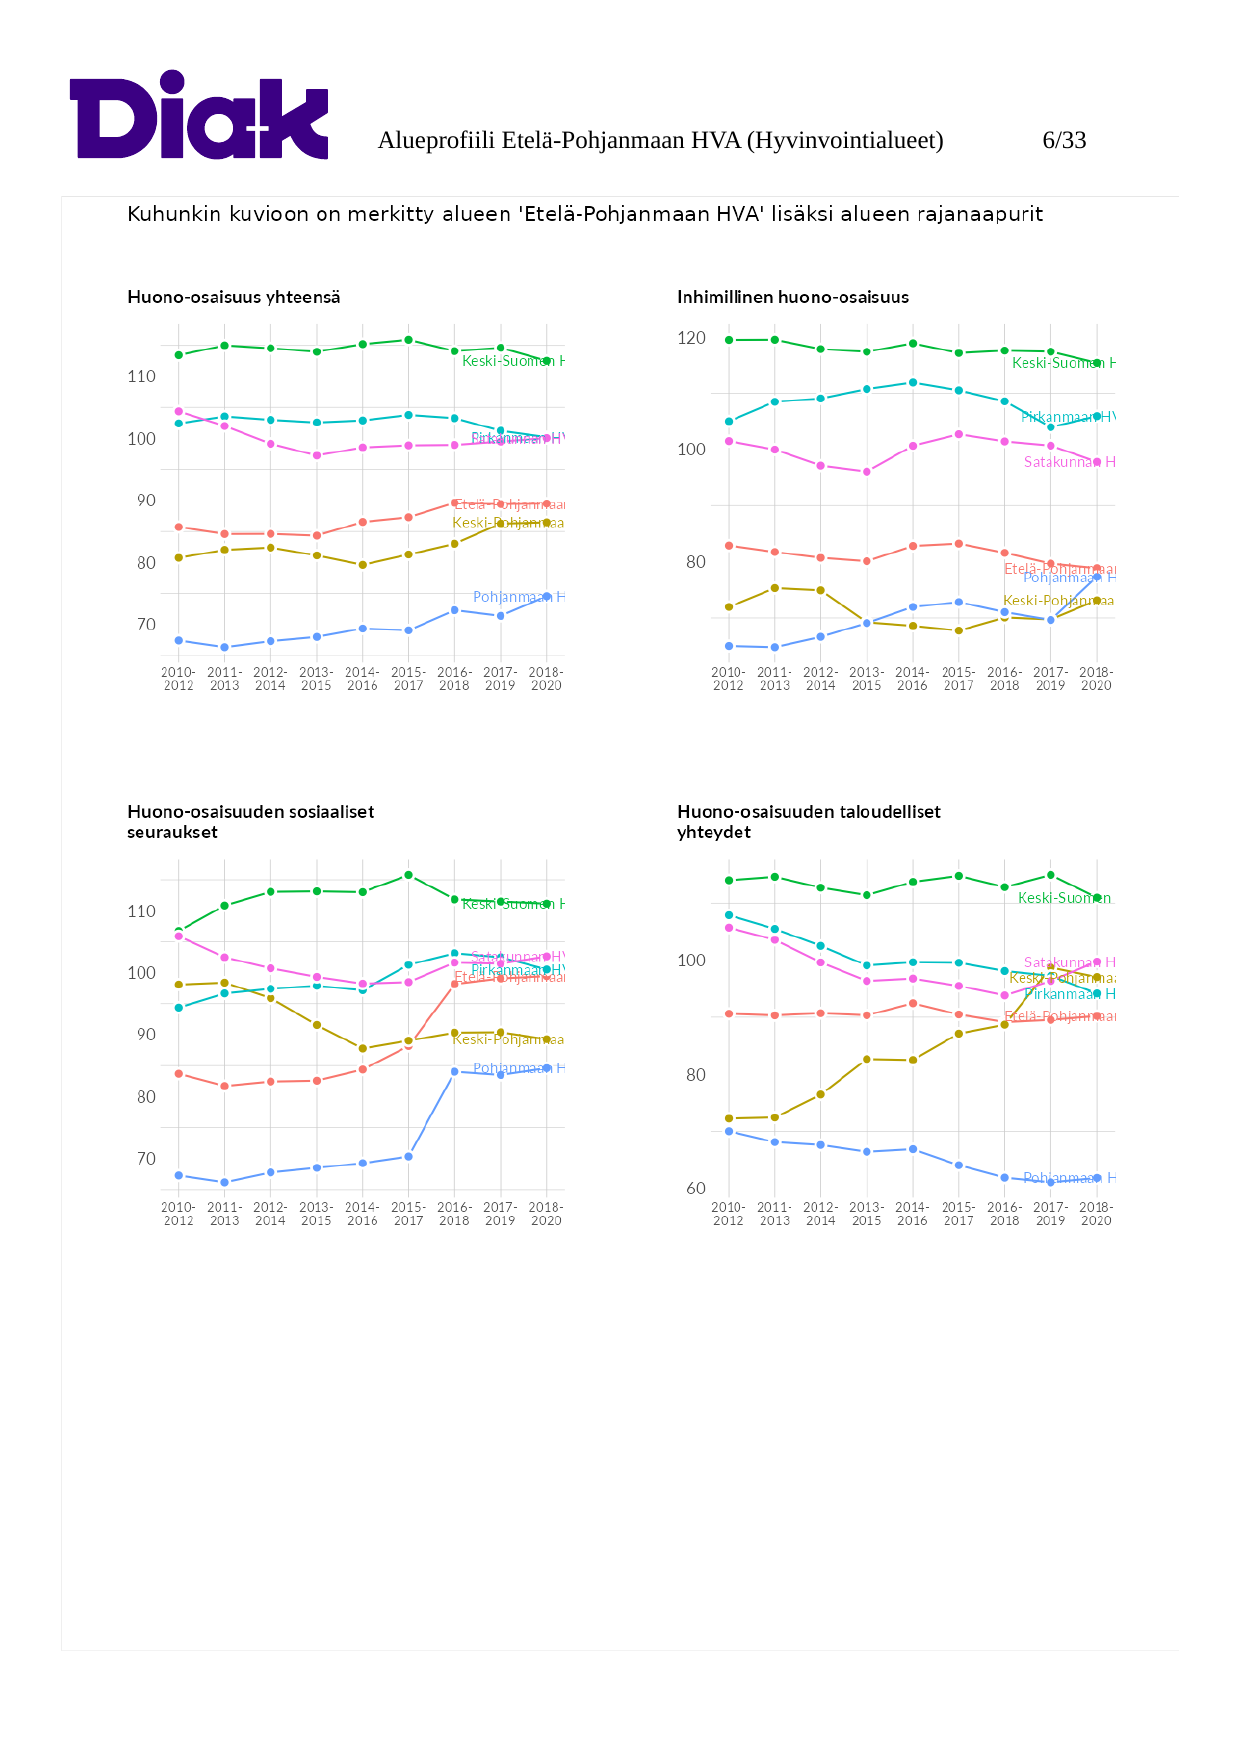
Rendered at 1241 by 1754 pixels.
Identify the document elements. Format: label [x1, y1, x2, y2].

picture [61, 196, 1179, 1651]
